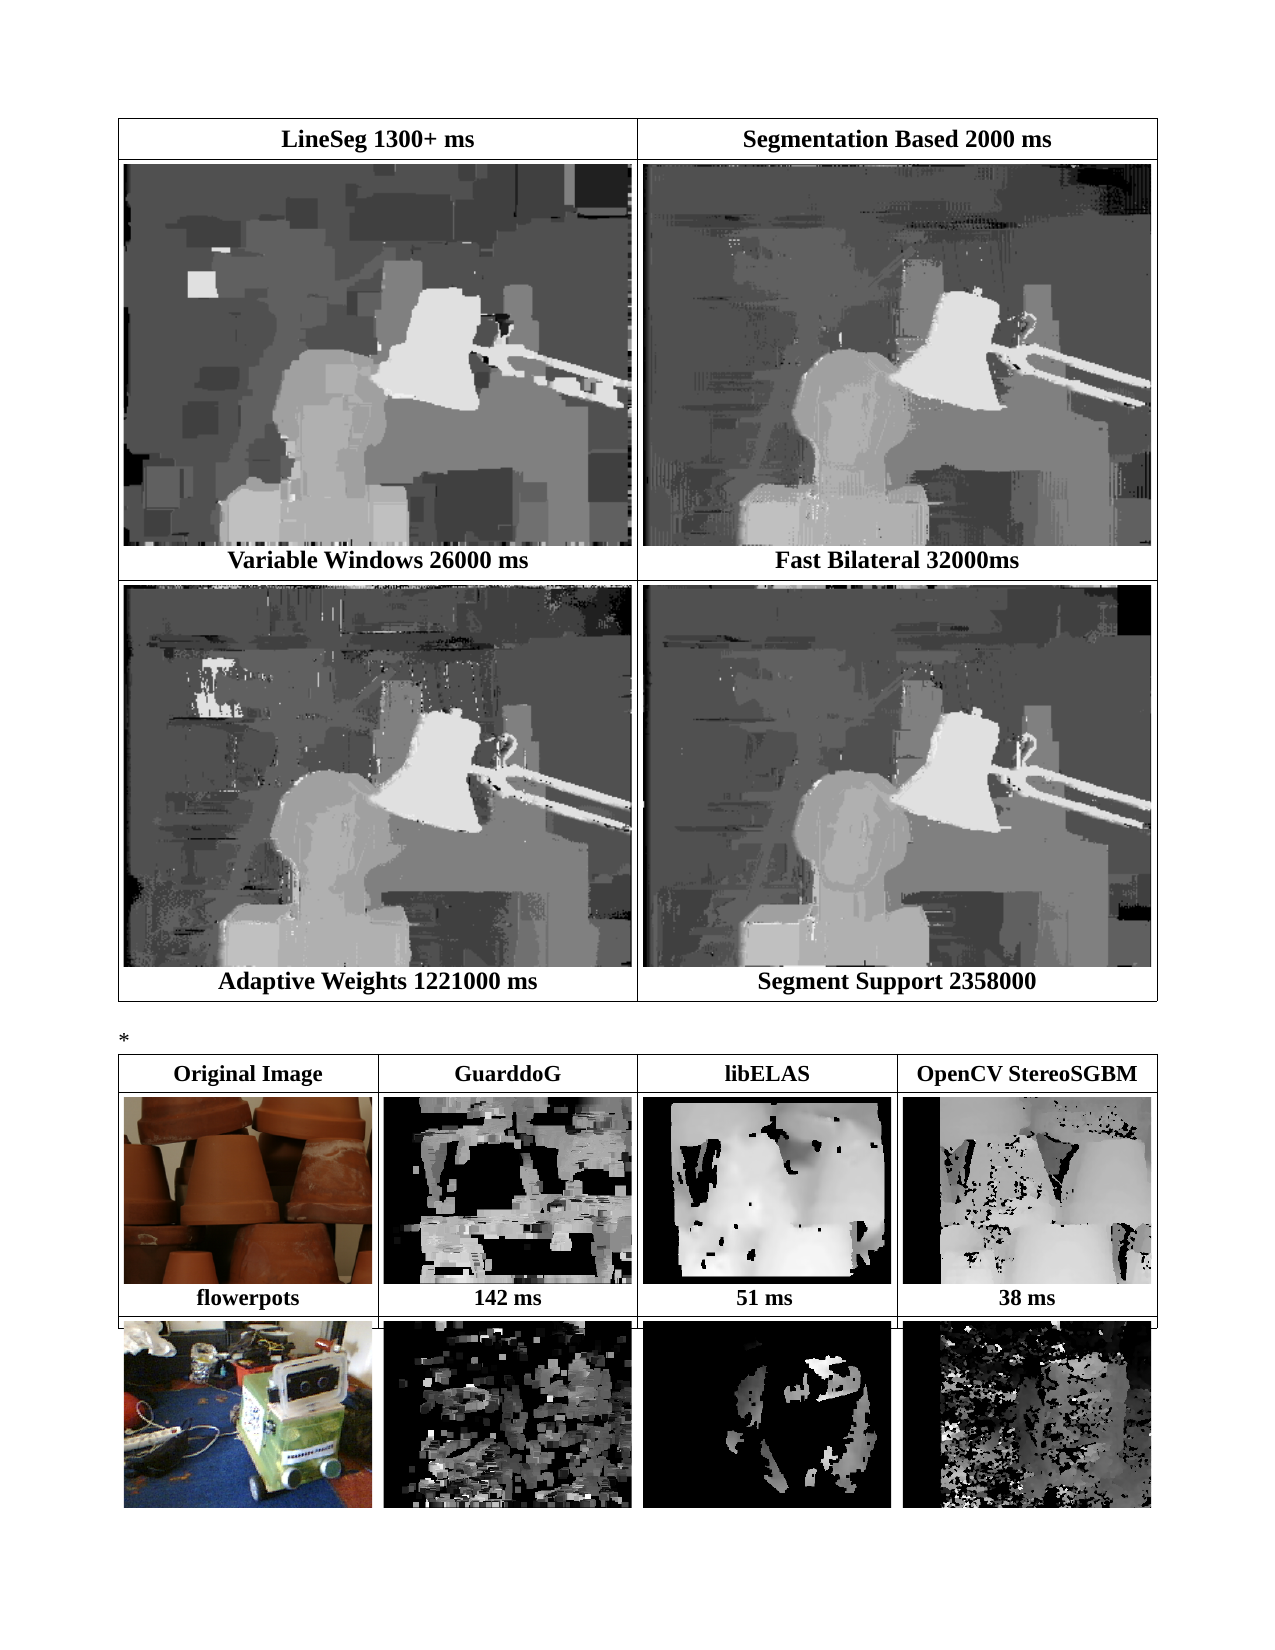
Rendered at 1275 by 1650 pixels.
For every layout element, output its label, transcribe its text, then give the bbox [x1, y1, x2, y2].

text * [118, 1027, 1157, 1054]
picture [643, 164, 1152, 546]
picture [902, 1321, 1152, 1508]
picture [123, 164, 632, 546]
picture [123, 585, 632, 967]
picture [123, 1097, 373, 1284]
table_cell [898, 1317, 1157, 1327]
table_cell flowerpots [119, 1098, 378, 1316]
table_header Original Image [119, 1055, 378, 1092]
table_cell [379, 1093, 637, 1097]
table_cell [638, 1093, 897, 1097]
table_cell [638, 1317, 897, 1327]
table_cell [119, 1093, 378, 1097]
table_header libELAS [638, 1055, 897, 1092]
table_cell Fast Bilateral 32000ms [638, 160, 1157, 580]
table_cell Adaptive Weights 1221000 ms [119, 581, 637, 1001]
table_header OpenCV StereoSGBM [898, 1055, 1157, 1092]
picture [902, 1097, 1152, 1284]
table_cell [898, 1093, 1157, 1097]
table_cell [119, 1317, 378, 1327]
picture [643, 1097, 892, 1284]
table_cell 38 ms [898, 1098, 1157, 1316]
picture [643, 585, 1152, 967]
picture [643, 1321, 892, 1508]
table_cell Segment Support 2358000 [638, 581, 1157, 1001]
picture [123, 1321, 373, 1508]
table_cell 142 ms [379, 1098, 637, 1316]
table_header LineSeg 1300+ ms [119, 119, 637, 158]
table_cell 51 ms [638, 1098, 897, 1316]
table_header GuarddoG [379, 1055, 637, 1092]
picture [383, 1321, 632, 1508]
table_header Segmentation Based 2000 ms [638, 119, 1157, 158]
picture [383, 1097, 632, 1284]
table_cell Variable Windows 26000 ms [119, 160, 637, 580]
table_cell [379, 1317, 637, 1327]
